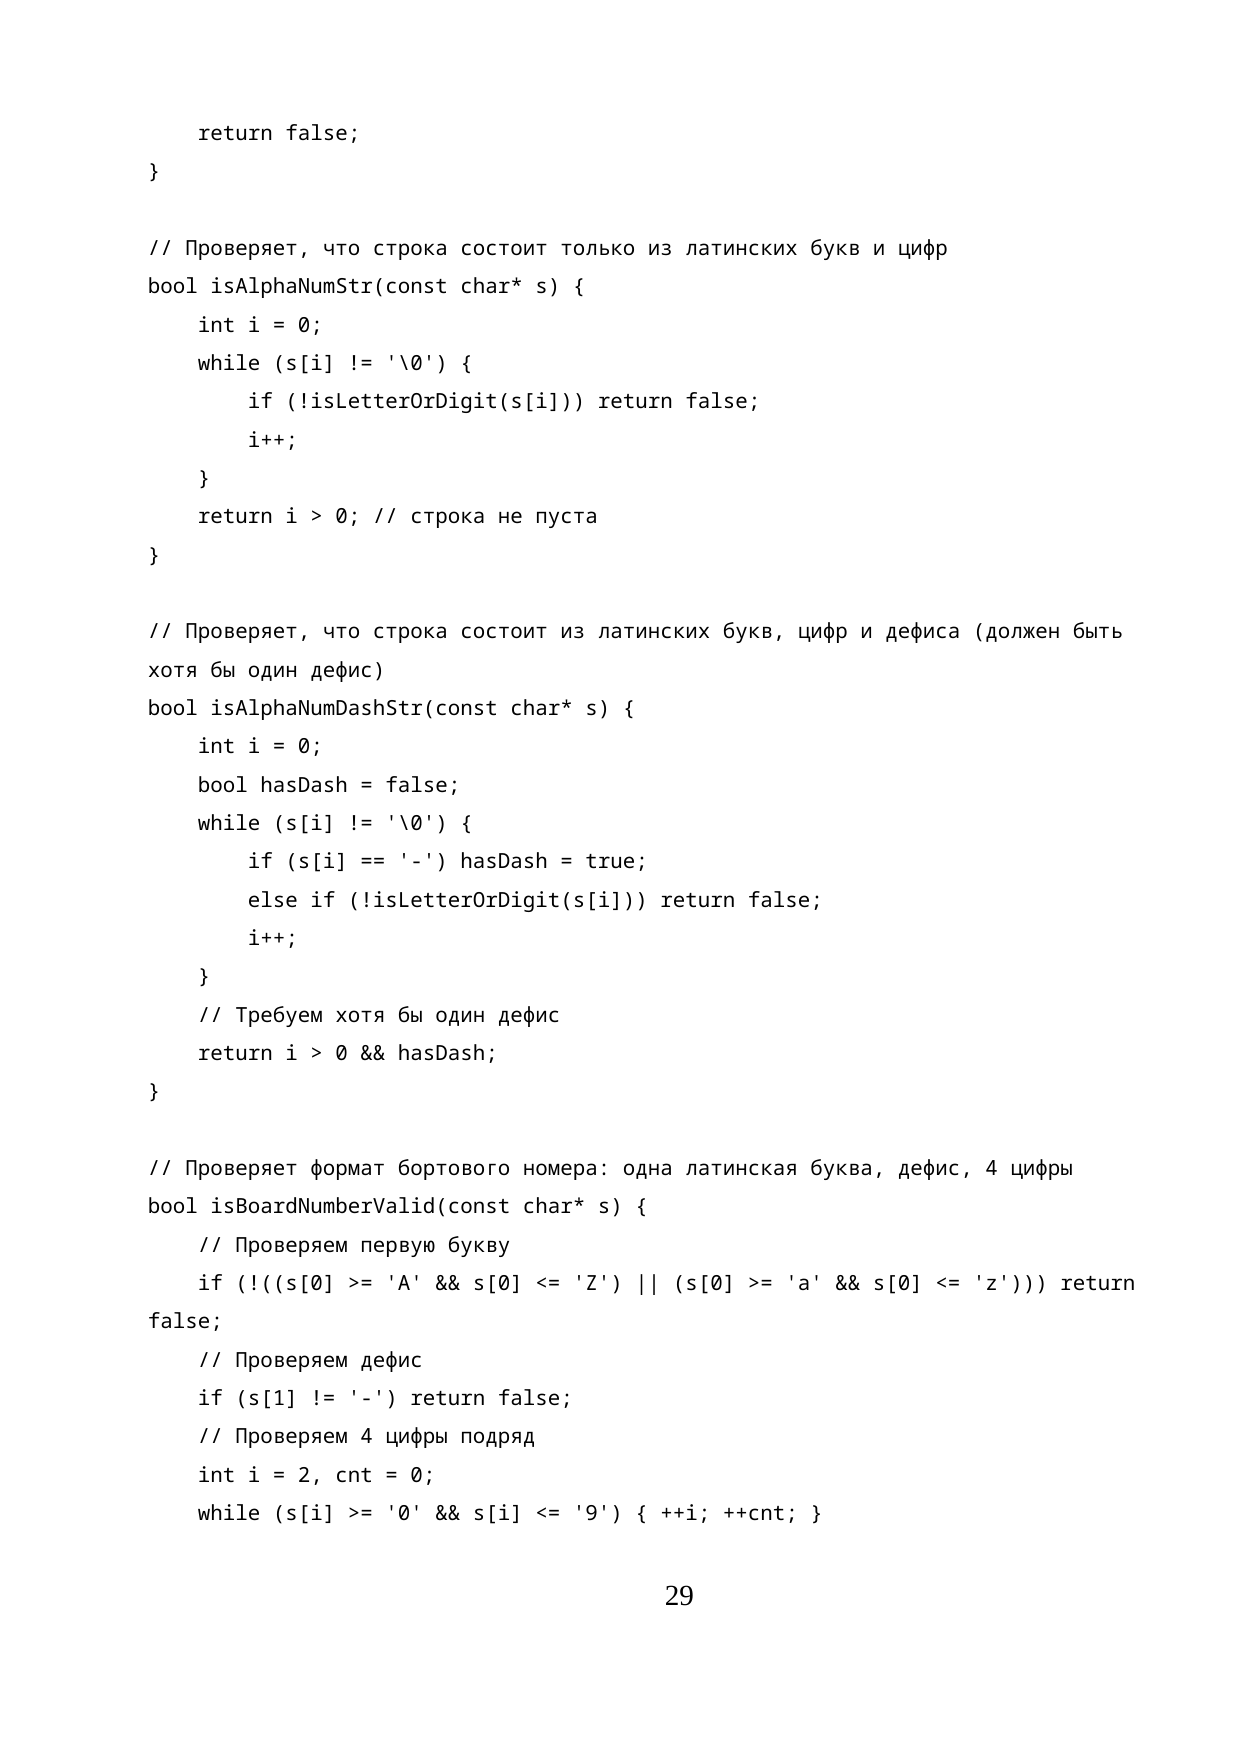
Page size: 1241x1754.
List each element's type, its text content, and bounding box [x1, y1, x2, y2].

text // Проверяем 4 цифры подряд [148, 1421, 1152, 1450]
text if (s[i] == '-') hasDash = true; [148, 846, 1152, 875]
text } [148, 961, 1152, 990]
text int i = 0; [148, 310, 1152, 338]
text i++; [148, 425, 1152, 453]
text i++; [148, 923, 1152, 952]
text // Требуем хотя бы один дефис [148, 1000, 1152, 1028]
text int i = 2, cnt = 0; [148, 1460, 1152, 1488]
text bool isAlphaNumStr(const char* s) { [148, 271, 1152, 300]
text while (s[i] >= '0' && s[i] <= '9') { ++i; ++cnt; } [148, 1498, 1152, 1527]
text // Проверяем дефис [148, 1345, 1152, 1373]
text } [148, 156, 1152, 185]
text } [148, 1076, 1152, 1105]
text return i > 0 && hasDash; [148, 1038, 1152, 1067]
text else if (!isLetterOrDigit(s[i])) return false; [148, 885, 1152, 913]
text bool isAlphaNumDashStr(const char* s) { [148, 693, 1152, 722]
text // Проверяет, что строка состоит только из латинских букв и цифр [148, 233, 1152, 262]
text bool hasDash = false; [148, 770, 1152, 798]
text // Проверяем первую букву [148, 1230, 1152, 1258]
text if (!isLetterOrDigit(s[i])) return false; [148, 386, 1152, 415]
text return i > 0; // строка не пуста [148, 501, 1152, 530]
text // Проверяет, что строка состоит из латинских букв, цифр и дефиса (должен быть хотя бы один дефис) [148, 616, 1152, 683]
text if (s[1] != '-') return false; [148, 1383, 1152, 1412]
text return false; [148, 118, 1152, 147]
text int i = 0; [148, 731, 1152, 760]
text bool isBoardNumberValid(const char* s) { [148, 1191, 1152, 1220]
text // Проверяет формат бортового номера: одна латинская буква, дефис, 4 цифры [148, 1153, 1152, 1182]
text while (s[i] != '\0') { [148, 348, 1152, 377]
text if (!((s[0] >= 'A' && s[0] <= 'Z') || (s[0] >= 'a' && s[0] <= 'z'))) return false; [148, 1268, 1152, 1335]
text while (s[i] != '\0') { [148, 808, 1152, 837]
text } [148, 463, 1152, 492]
text } [148, 540, 1152, 568]
